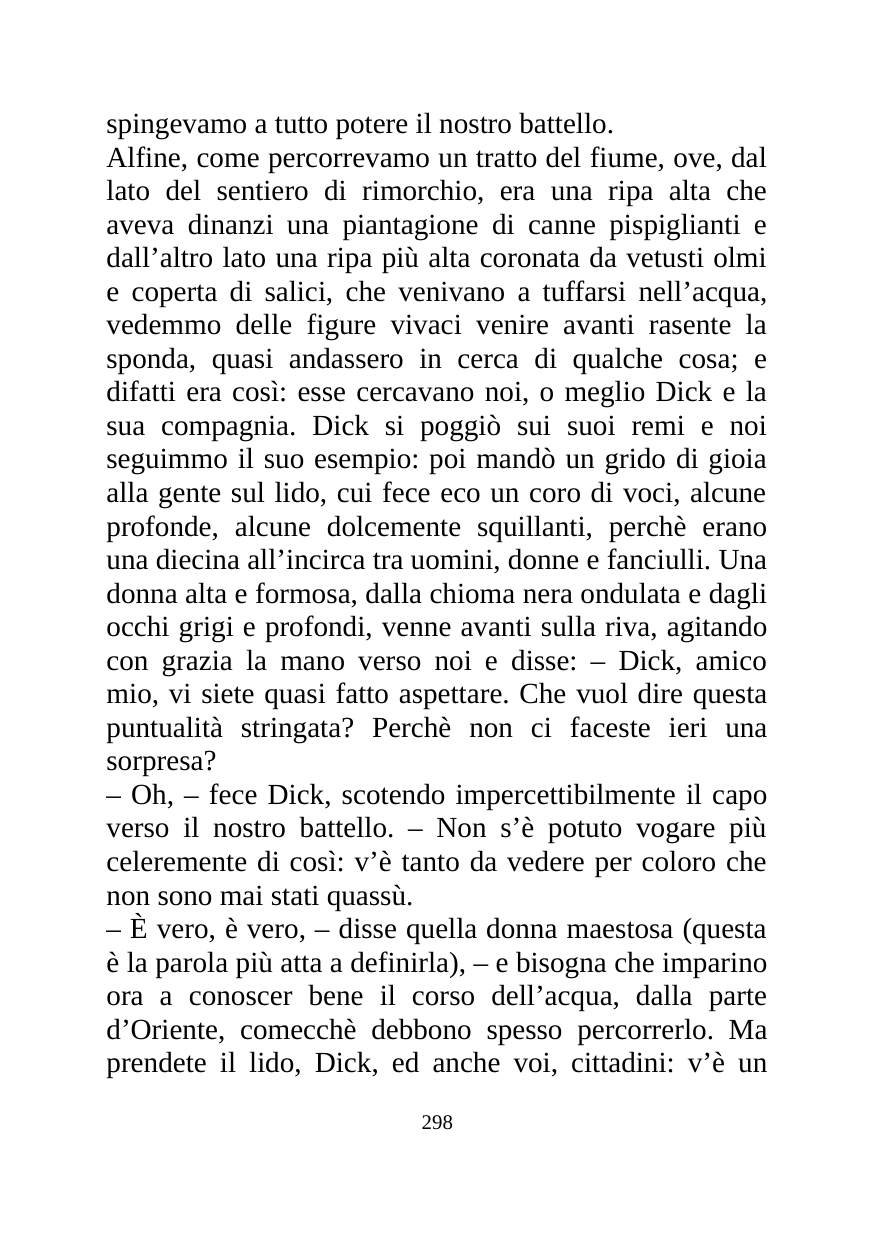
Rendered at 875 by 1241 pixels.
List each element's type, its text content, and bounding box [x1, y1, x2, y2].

text Alfine, come percorrevamo un tratto del fiume, ove, dal lato del sentiero di rimorchio, era una ripa alta che aveva dinanzi una piantagione di canne pispiglianti e dall’altro lato una ripa più alta coronata da vetusti olmi e coperta di salici, che venivano a tuffarsi nell’acqua, vedemmo delle figure vivaci venire avanti rasente la sponda, quasi andassero in cerca di qualche cosa; e difatti era così: esse cercavano noi, o meglio Dick e la sua compagnia. Dick si poggiò sui suoi remi e noi seguimmo il suo esempio: poi mandò un grido di gioia alla gente sul lido, cui fece eco un coro di voci, alcune profonde, alcune dolcemente squillanti, perchè erano una diecina all’incirca tra uomini, donne e fanciulli. Una donna alta e formosa, dalla chioma nera ondulata e dagli occhi grigi e profondi, venne avanti sulla riva, agitando con grazia la mano verso noi e disse: – Dick, amico mio, vi siete quasi fatto aspettare. Che vuol dire questa puntualità stringata? Perchè non ci faceste ieri una sorpresa? [106, 140, 768, 777]
text – È vero, è vero, – disse quella donna maestosa (questa è la parola più atta a definirla), – e bisogna che imparino ora a conoscer bene il corso dell’acqua, dalla parte d’Oriente, comecchè debbono spesso percorrerlo. Ma prendete il lido, Dick, ed anche voi, cittadini: v’è un [106, 911, 768, 1079]
text spingevamo a tutto potere il nostro battello. [106, 106, 768, 140]
text – Oh, – fece Dick, scotendo impercettibilmente il capo verso il nostro battello. – Non s’è potuto vogare più celeremente di così: v’è tanto da vedere per coloro che non sono mai stati quassù. [106, 777, 768, 911]
